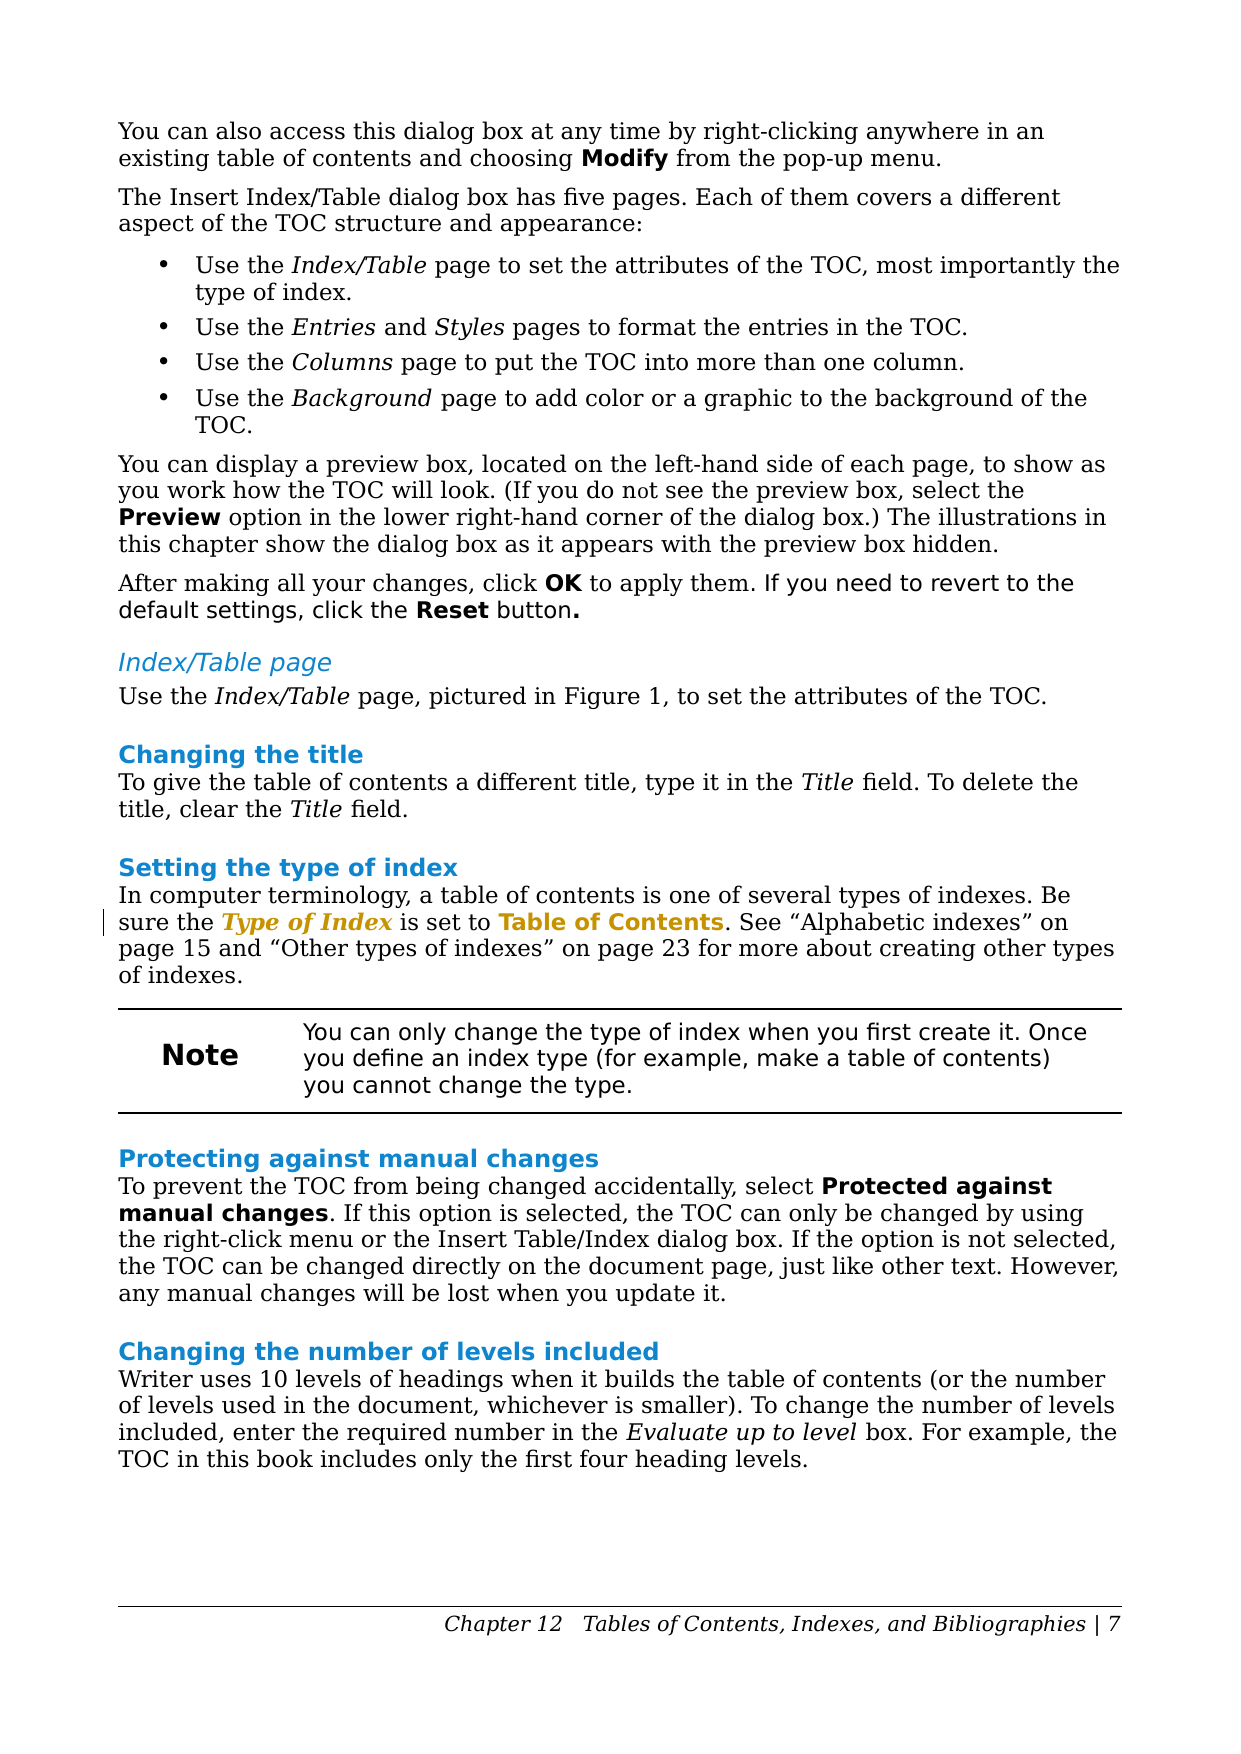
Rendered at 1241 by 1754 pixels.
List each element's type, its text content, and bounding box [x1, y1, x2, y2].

table_header Note [118, 1010, 281, 1112]
subtitle Protecting against manual changes [118, 1145, 1122, 1173]
list In computer terminology, a table of contents is one of several types of indexes. Be sure the Type of Index is set to Table of Contents. See “Alphabetic indexes” on page 15 and “Other types of indexes” on page 23 for more about creating other types of indexes. [118, 882, 1122, 989]
text You can also access this dialog box at any time by right-clicking anywhere in an existing table of contents and choosing Modify from the pop-up menu. [118, 118, 1122, 171]
subtitle Changing the number of levels included [118, 1338, 1122, 1366]
text After making all your changes, click OK to apply them. If you need to revert to the default settings, click the Reset button. [118, 570, 1122, 623]
text The Insert Index/Table dialog box has five pages. Each of them covers a different aspect of the TOC structure and appearance: [118, 184, 1122, 237]
list Use the Background page to add color or a graphic to the background of the TOC. [156, 383, 1122, 438]
subtitle Index/Table page [118, 648, 1122, 677]
text You can display a preview box, located on the left-hand side of each page, to show as you work how the TOC will look. (If you do not see the preview box, select the Preview option in the lower right-hand corner of the dialog box.) The illustrations in this chapter show the dialog box as it appears with the preview box hidden. [118, 451, 1122, 558]
list Use the Index/Table page to set the attributes of the TOC, most importantly the type of index. [156, 250, 1122, 306]
subtitle Changing the title [118, 741, 1122, 769]
list Use the Entries and Styles pages to format the entries in the TOC. [156, 312, 1122, 341]
table_header You can only change the type of index when you first create it. Once you define an index type (for example, make a table of contents) you cannot change the type. [281, 1010, 1122, 1112]
text To prevent the TOC from being changed accidentally, select Protected against manual changes. If this option is selected, the TOC can only be changed by using the right-click menu or the Insert Table/Index dialog box. If the option is not selected, the TOC can be changed directly on the document page, just like other text. However, any manual changes will be lost when you update it. [118, 1173, 1122, 1307]
list Use the Columns page to put the TOC into more than one column. [156, 347, 1122, 376]
text To give the table of contents a different title, type it in the Title field. To delete the title, clear the Title field. [118, 769, 1122, 823]
subtitle Setting the type of index [118, 854, 1122, 882]
text Use the Index/Table page, pictured in Figure 1, to set the attributes of the TOC. [118, 683, 1122, 710]
text Writer uses 10 levels of headings when it builds the table of contents (or the number of levels used in the document, whichever is smaller). To change the number of levels included, enter the required number in the Evaluate up to level box. For example, the TOC in this book includes only the first four heading levels. [118, 1366, 1122, 1472]
